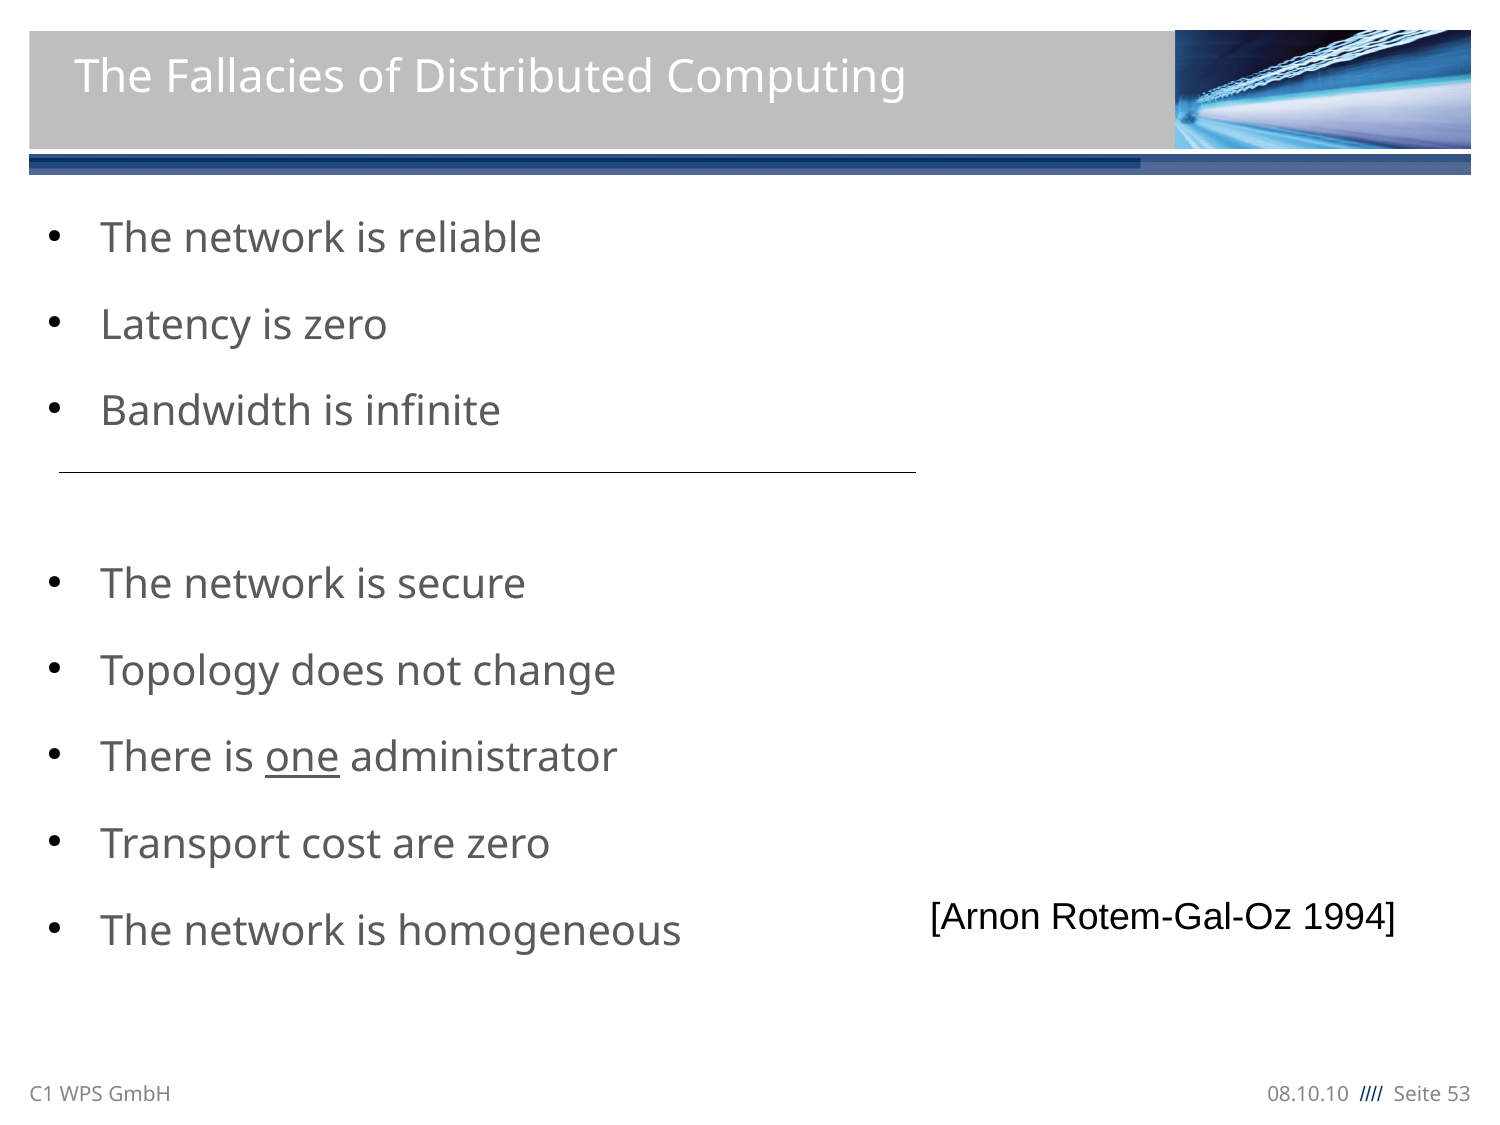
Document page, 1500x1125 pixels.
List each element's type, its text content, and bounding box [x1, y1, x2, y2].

picture [1175, 30, 1471, 149]
text_box [Arnon Rotem-Gal-Oz 1994] [915, 888, 1418, 945]
picture [29, 154, 1471, 175]
list The network is reliable Latency is zero Bandwidth is infinite The network is secure Topology does not change There is one administrator Transport cost are zero The network is homogeneous [29, 208, 1471, 1044]
title The Fallacies of Distributed Computing [29, 31, 1176, 150]
